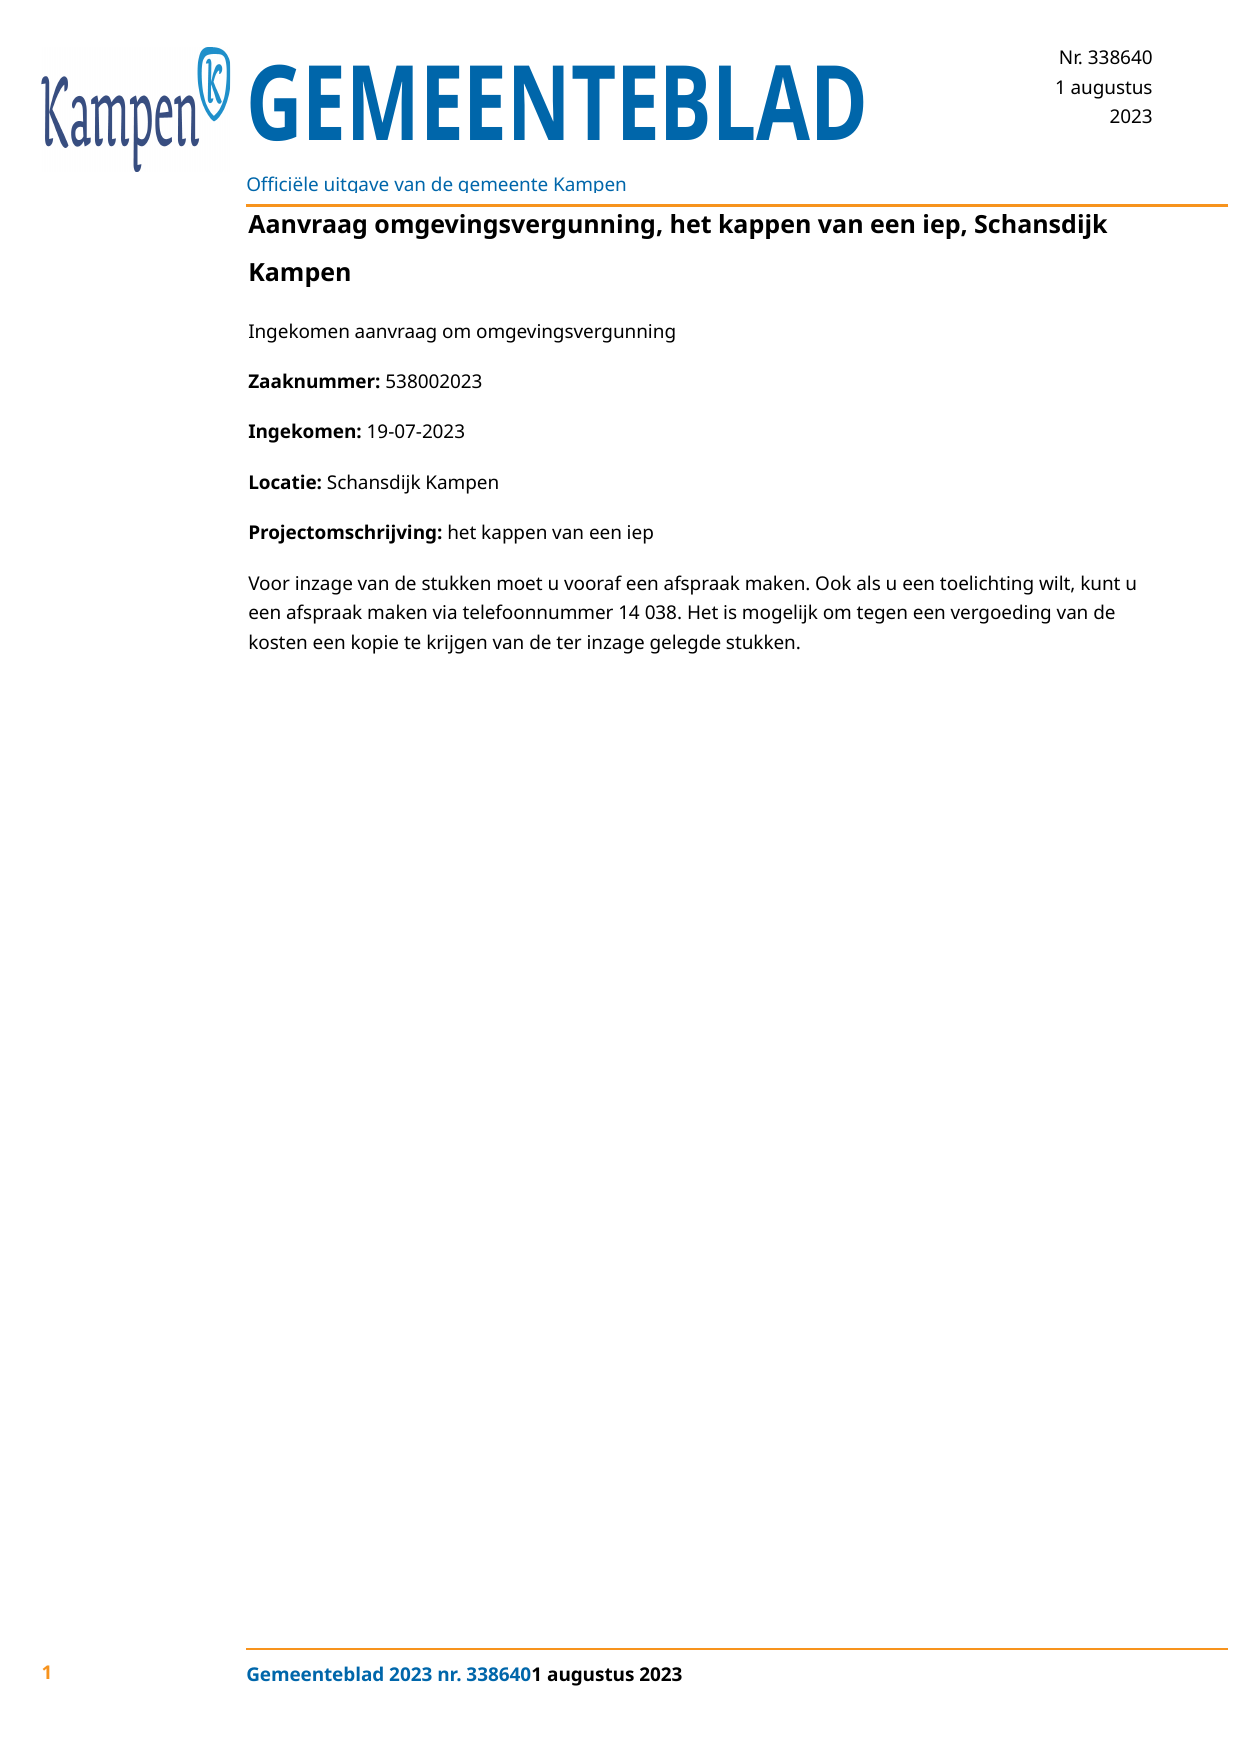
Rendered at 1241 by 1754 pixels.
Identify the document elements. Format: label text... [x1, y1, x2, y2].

text Projectomschrijving: het kappen van een iep [248, 519, 1152, 545]
text Zaaknummer: 538002023 [248, 368, 1152, 394]
text Aanvraag omgevingsvergunning, het kappen van een iep, Schansdijk Kampen [248, 207, 1152, 288]
picture [41, 47, 231, 172]
text Ingekomen aanvraag om omgevingsvergunning [248, 318, 1152, 344]
text Locatie: Schansdijk Kampen [248, 469, 1152, 495]
text Voor inzage van de stukken moet u vooraf een afspraak maken. Ook als u een toelichting wilt, kunt u een afspraak maken via telefoonnummer 14 038. Het is mogelijk om tegen een vergoeding van de kosten een kopie te krijgen van de ter inzage gelegde stukken. [248, 570, 1152, 655]
text Ingekomen: 19-07-2023 [248, 419, 1152, 444]
